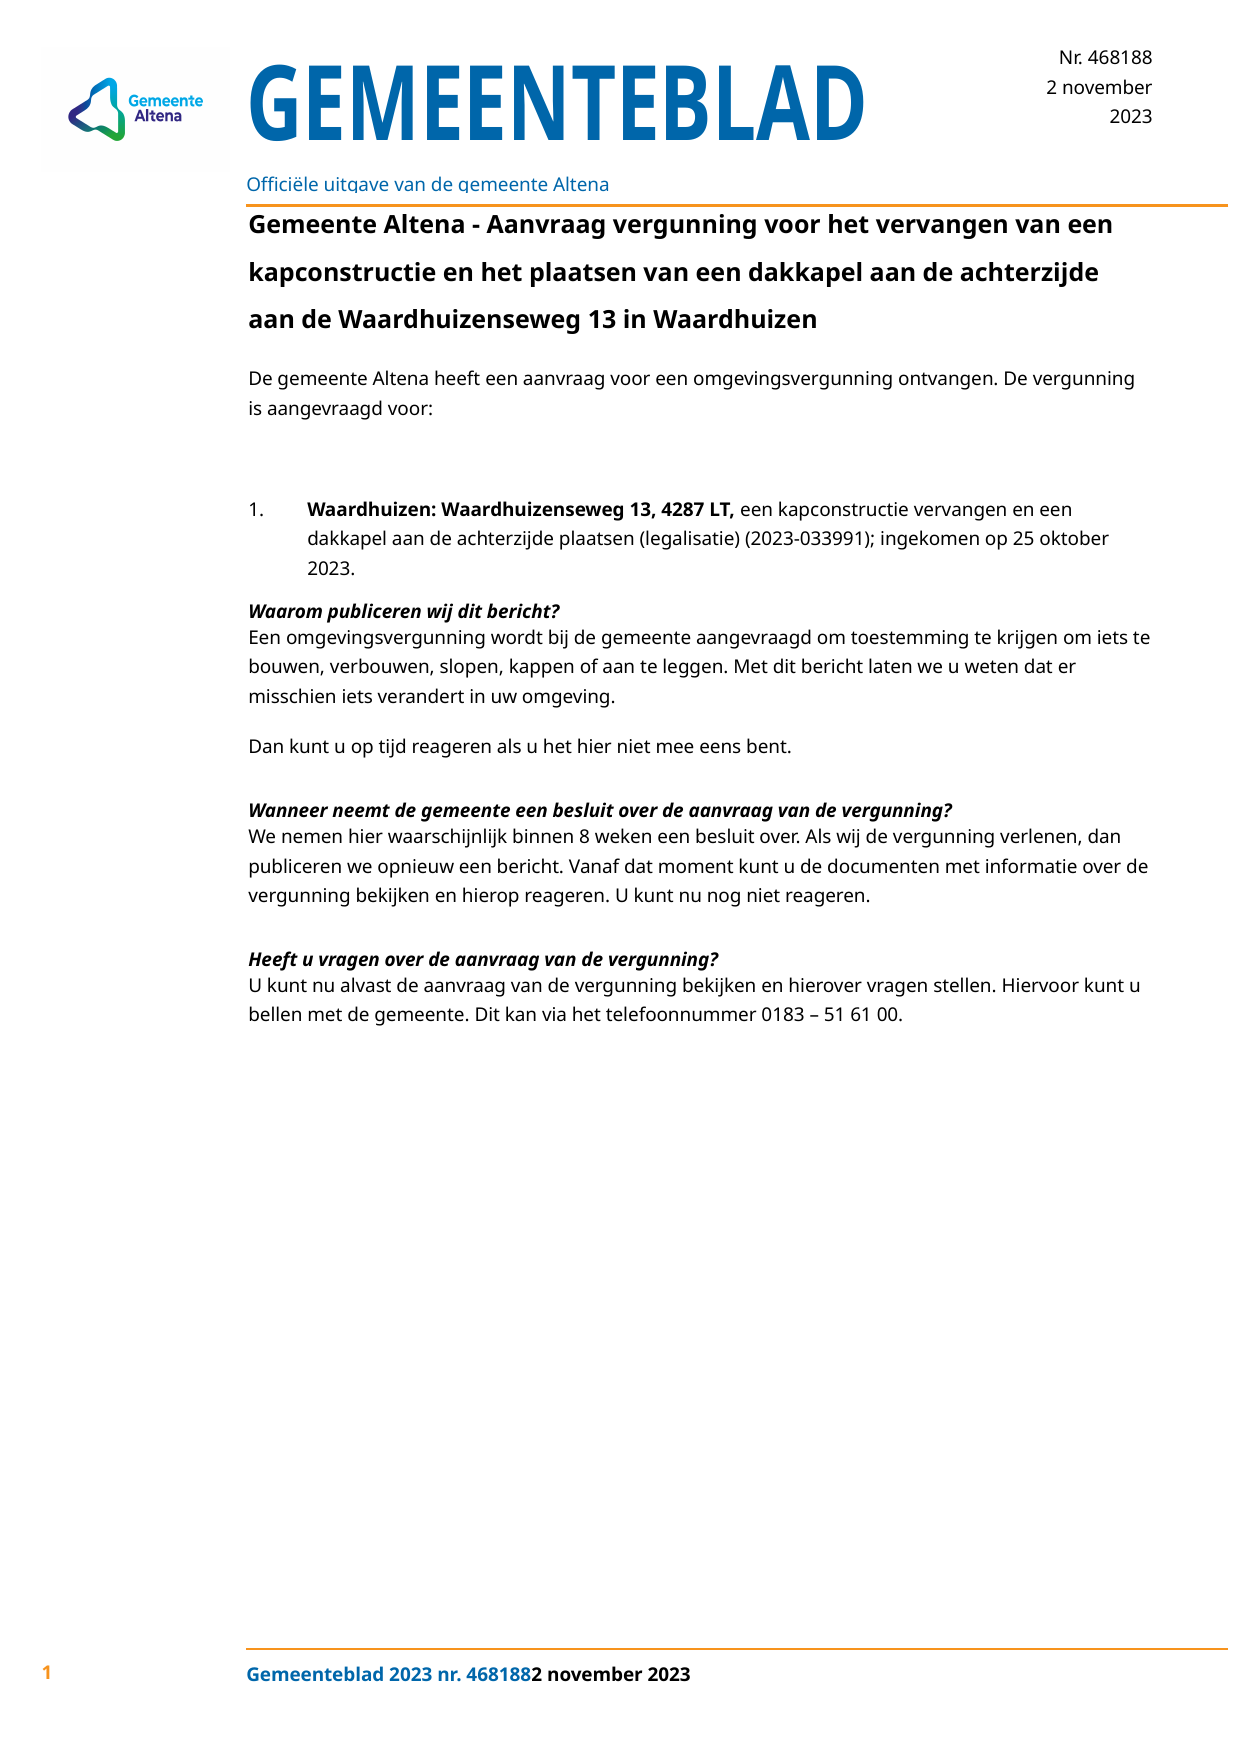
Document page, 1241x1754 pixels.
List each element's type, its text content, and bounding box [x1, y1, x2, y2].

picture [41, 47, 231, 172]
list Waardhuizen: Waardhuizenseweg 13, 4287 LT, een kapconstructie vervangen en een dakkapel aan de achterzijde plaatsen (legalisatie) (2023-033991); ingekomen op 25 oktober 2023. [248, 496, 1152, 581]
text Heeft u vragen over de aanvraag van de vergunning? [248, 946, 1152, 972]
text Een omgevingsvergunning wordt bij de gemeente aangevraagd om toestemming te krijgen om iets te bouwen, verbouwen, slopen, kappen of aan te leggen. Met dit bericht laten we u weten dat er misschien iets verandert in uw omgeving. [248, 624, 1152, 709]
text De gemeente Altena heeft een aanvraag voor een omgevingsvergunning ontvangen. De vergunning is aangevraagd voor: [248, 366, 1152, 421]
text We nemen hier waarschijnlijk binnen 8 weken een besluit over. Als wij de vergunning verlenen, dan publiceren we opnieuw een bericht. Vanaf dat moment kunt u de documenten met informatie over de vergunning bekijken en hierop reageren. U kunt nu nog niet reageren. [248, 823, 1152, 908]
text Wanneer neemt de gemeente een besluit over de aanvraag van de vergunning? [248, 797, 1152, 823]
text U kunt nu alvast de aanvraag van de vergunning bekijken en hierover vragen stellen. Hiervoor kunt u bellen met de gemeente. Dit kan via het telefoonnummer 0183 – 51 61 00. [248, 972, 1152, 1027]
text Waarom publiceren wij dit bericht? [248, 598, 1152, 624]
text Dan kunt u op tijd reageren als u het hier niet mee eens bent. [248, 733, 1152, 759]
text Gemeente Altena - Aanvraag vergunning voor het vervangen van een kapconstructie en het plaatsen van een dakkapel aan de achterzijde aan de Waardhuizenseweg 13 in Waardhuizen [248, 207, 1152, 336]
